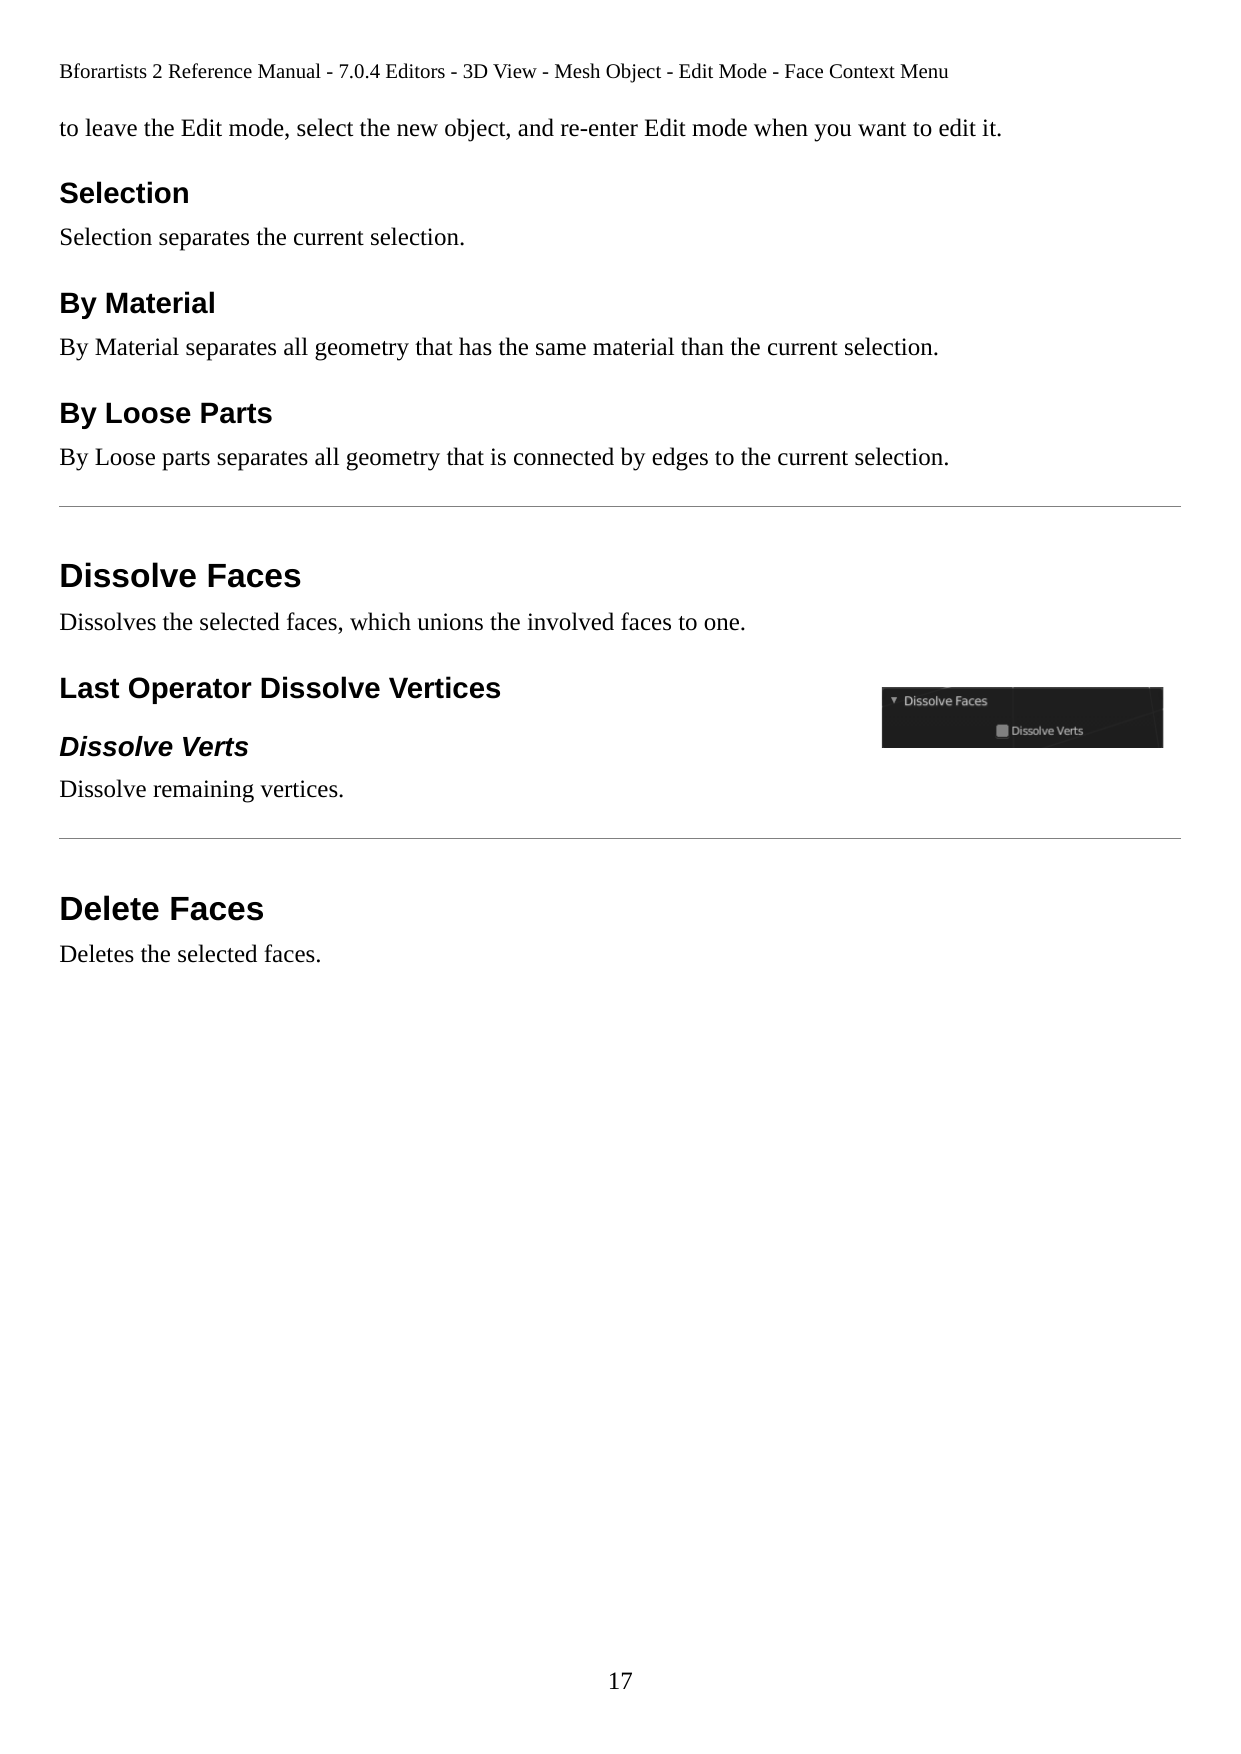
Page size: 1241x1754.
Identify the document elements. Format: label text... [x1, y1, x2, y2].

text Dissolves the selected faces, which unions the involved faces to one. [59, 607, 1181, 636]
picture [881, 687, 1164, 748]
text to leave the Edit mode, select the new object, and re-enter Edit mode when you want to edit it. [59, 113, 1181, 141]
subtitle Delete Faces [59, 888, 1181, 927]
subtitle Last Operator Dissolve Vertices [59, 671, 1181, 705]
subtitle Dissolve Verts [59, 730, 1181, 762]
text By Material separates all geometry that has the same material than the current selection. [59, 332, 1181, 361]
text Selection separates the current selection. [59, 222, 1181, 251]
subtitle Selection [59, 176, 1181, 210]
subtitle By Loose Parts [59, 396, 1181, 430]
text Deletes the selected faces. [59, 939, 1181, 968]
subtitle Dissolve Faces [59, 556, 1181, 595]
subtitle By Material [59, 286, 1181, 320]
text By Loose parts separates all geometry that is connected by edges to the current selection. [59, 442, 1181, 471]
text Dissolve remaining vertices. [59, 774, 1181, 803]
